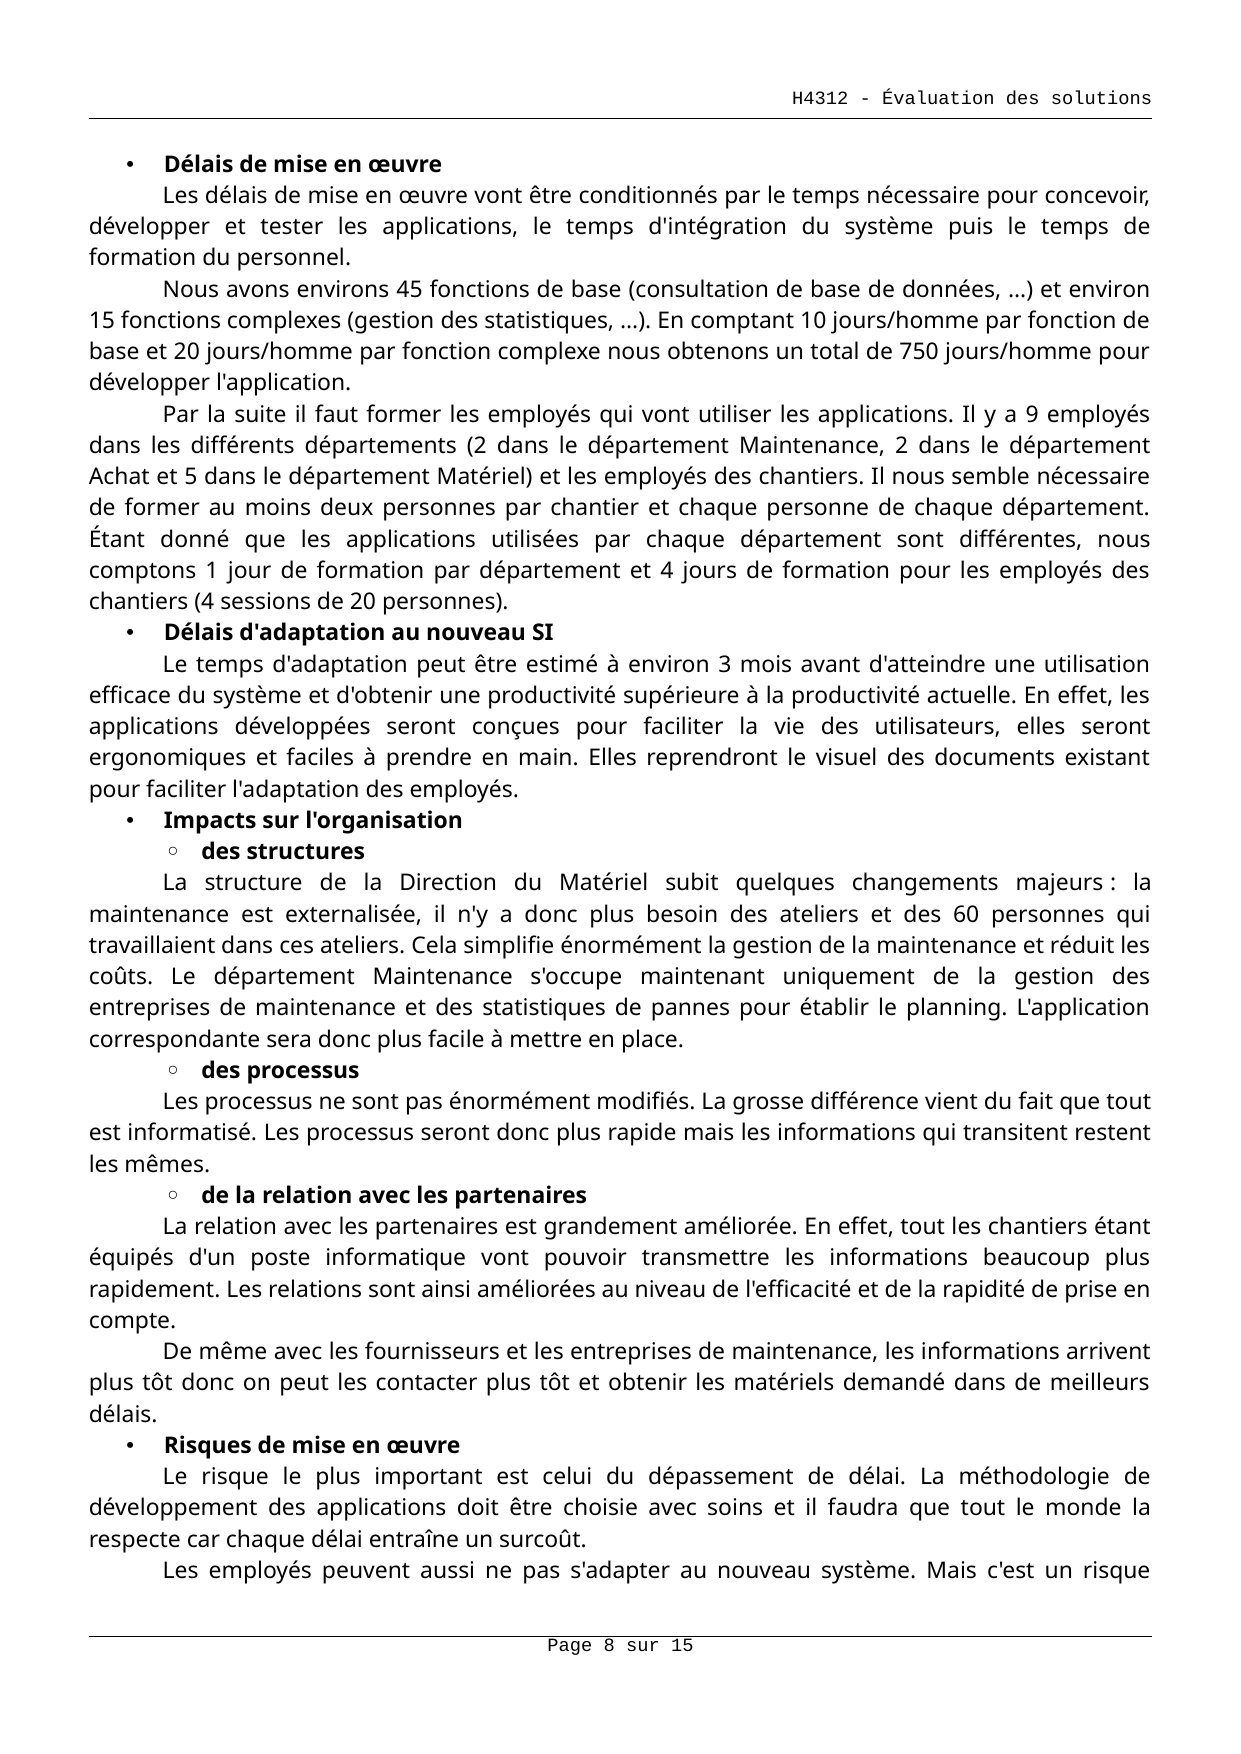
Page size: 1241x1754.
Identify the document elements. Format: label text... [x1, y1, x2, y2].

text Par la suite il faut former les employés qui vont utiliser les applications. Il y a 9 employés dans les différents départements (2 dans le département Maintenance, 2 dans le département Achat et 5 dans le département Matériel) et les employés des chantiers. Il nous semble nécessaire de former au moins deux personnes par chantier et chaque personne de chaque département. Étant donné que les applications utilisées par chaque département sont différentes, nous comptons 1 jour de formation par département et 4 jours de formation pour les employés des chantiers (4 sessions de 20 personnes). [88, 397, 1152, 616]
text Les processus ne sont pas énormément modifiés. La grosse différence vient du fait que tout est informatisé. Les processus seront donc plus rapide mais les informations qui transitent restent les mêmes. [88, 1085, 1152, 1179]
list de la relation avec les partenaires [163, 1179, 1152, 1210]
text Le temps d'adaptation peut être estimé à environ 3 mois avant d'atteindre une utilisation efficace du système et d'obtenir une productivité supérieure à la productivité actuelle. En effet, les applications développées seront conçues pour faciliter la vie des utilisateurs, elles seront ergonomiques et faciles à prendre en main. Elles reprendront le visuel des documents existant pour faciliter l'adaptation des employés. [88, 647, 1152, 804]
list des structures [163, 835, 1152, 866]
text Les employés peuvent aussi ne pas s'adapter au nouveau système. Mais c'est un risque [88, 1554, 1152, 1585]
list Délais de mise en œuvre [126, 147, 1152, 179]
text La structure de la Direction du Matériel subit quelques changements majeurs : la maintenance est externalisée, il n'y a donc plus besoin des ateliers et des 60 personnes qui travaillaient dans ces ateliers. Cela simplifie énormément la gestion de la maintenance et réduit les coûts. Le département Maintenance s'occupe maintenant uniquement de la gestion des entreprises de maintenance et des statistiques de pannes pour établir le planning. L'application correspondante sera donc plus facile à mettre en place. [88, 866, 1152, 1054]
text De même avec les fournisseurs et les entreprises de maintenance, les informations arrivent plus tôt donc on peut les contacter plus tôt et obtenir les matériels demandé dans de meilleurs délais. [88, 1335, 1152, 1429]
list des processus [163, 1054, 1152, 1085]
text Nous avons environs 45 fonctions de base (consultation de base de données, …) et environ 15 fonctions complexes (gestion des statistiques, …). En comptant 10 jours/homme par fonction de base et 20 jours/homme par fonction complexe nous obtenons un total de 750 jours/homme pour développer l'application. [88, 272, 1152, 397]
text La relation avec les partenaires est grandement améliorée. En effet, tout les chantiers étant équipés d'un poste informatique vont pouvoir transmettre les informations beaucoup plus rapidement. Les relations sont ainsi améliorées au niveau de l'efficacité et de la rapidité de prise en compte. [88, 1210, 1152, 1335]
list Risques de mise en œuvre [126, 1429, 1152, 1460]
text Le risque le plus important est celui du dépassement de délai. La méthodologie de développement des applications doit être choisie avec soins et il faudra que tout le monde la respecte car chaque délai entraîne un surcoût. [88, 1460, 1152, 1554]
list Délais d'adaptation au nouveau SI [126, 616, 1152, 647]
list Impacts sur l'organisation [126, 804, 1152, 835]
text Les délais de mise en œuvre vont être conditionnés par le temps nécessaire pour concevoir, développer et tester les applications, le temps d'intégration du système puis le temps de formation du personnel. [88, 179, 1152, 272]
